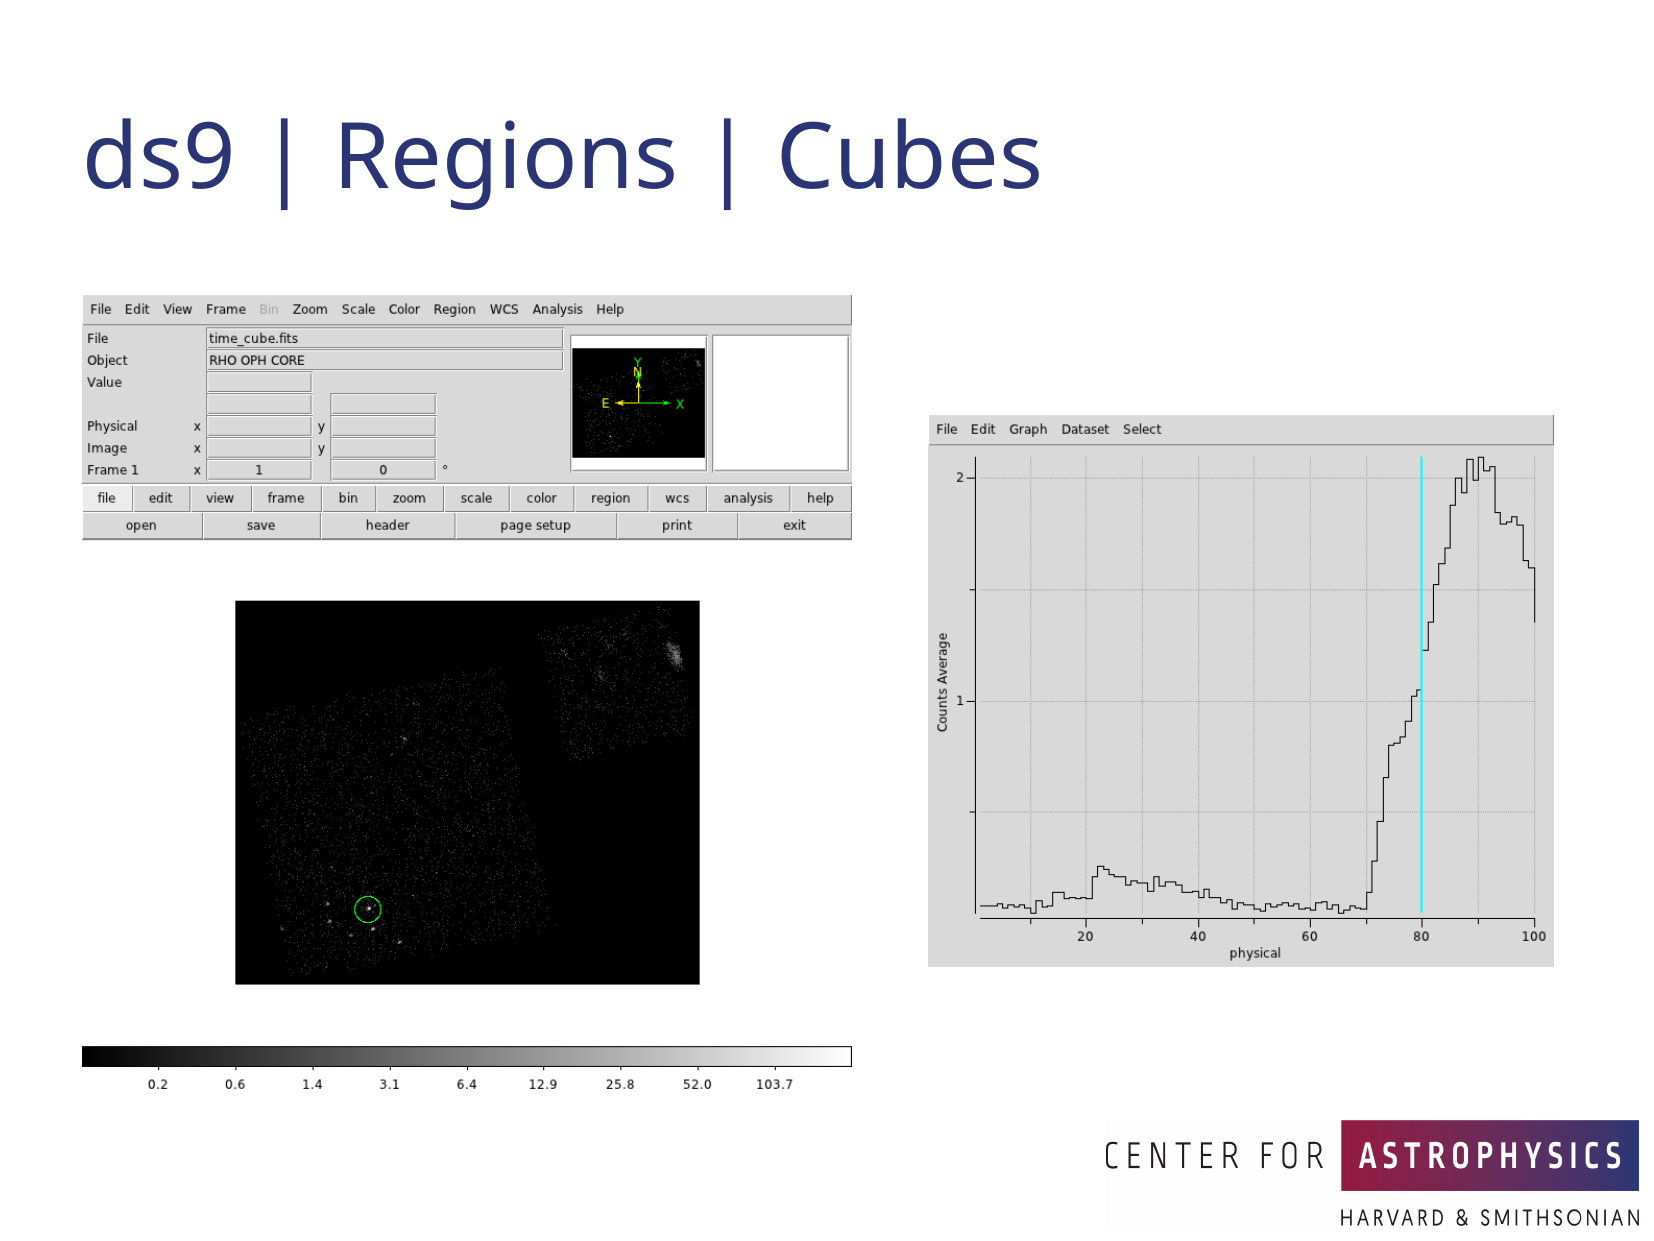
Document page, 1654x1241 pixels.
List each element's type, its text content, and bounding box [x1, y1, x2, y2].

picture [928, 414, 1554, 967]
title ds9 | Regions | Cubes [82, 49, 1571, 257]
picture [1106, 1120, 1639, 1226]
picture [82, 294, 852, 1091]
